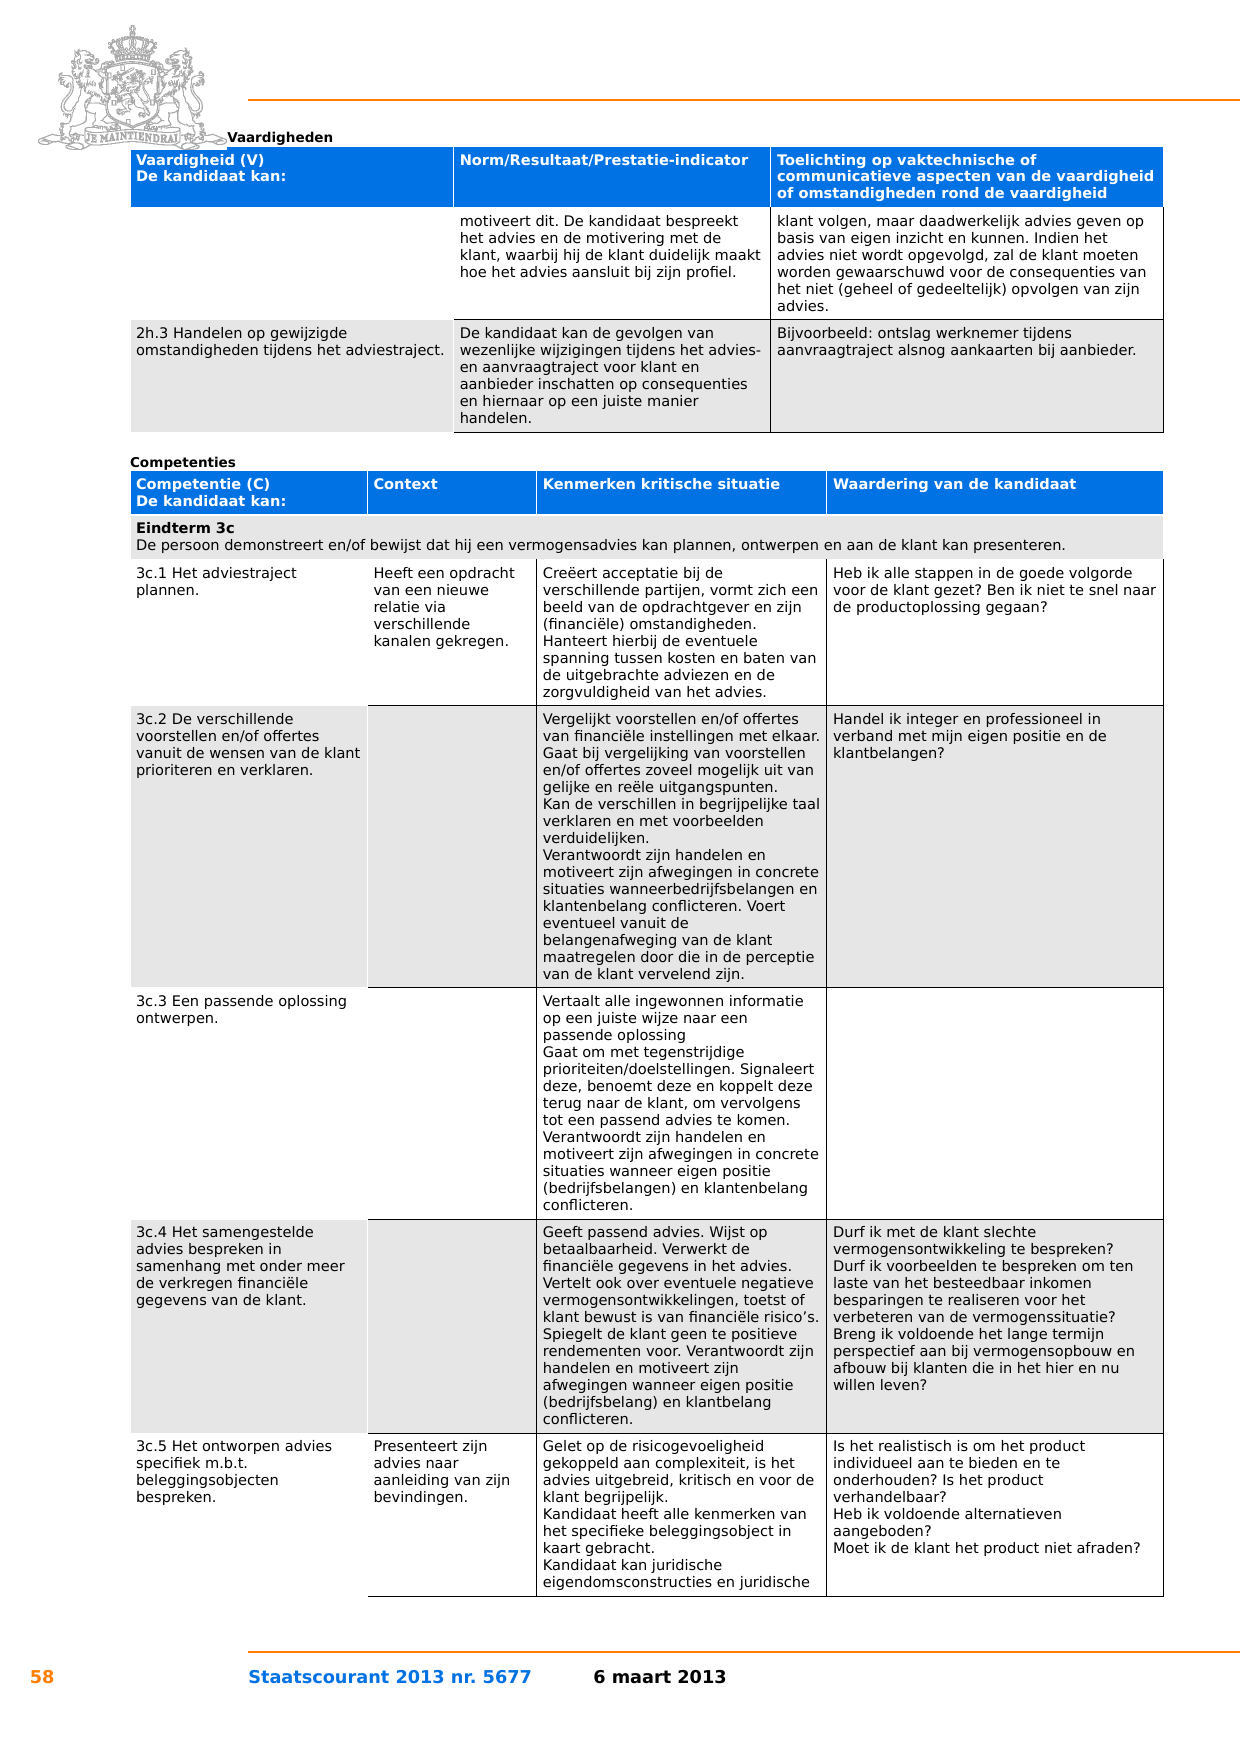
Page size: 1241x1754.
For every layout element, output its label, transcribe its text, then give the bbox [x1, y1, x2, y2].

table_header Competenties [130, 455, 1163, 470]
table_cell Creëert acceptatie bij de verschillende partijen, vormt zich een beeld van de opdrachtgever en zijn (financiële) omstandigheden. Hanteert hierbij de eventuele spanning tussen kosten en baten van de uitgebrachte adviezen en de zorgvuldigheid van het advies. [537, 560, 826, 705]
table_cell Is het realistisch is om het product individueel aan te bieden en te onderhouden? Is het product verhandelbaar? Heb ik voldoende alternatieven aangeboden? Moet ik de klant het product niet afraden? [827, 1434, 1163, 1596]
table_cell Context [368, 471, 536, 514]
table_cell Geeft passend advies. Wijst op betaalbaarheid. Verwerkt de financiële gegevens in het advies. Vertelt ook over eventuele negatieve vermogensontwikkelingen, toetst of klant bewust is van financiële risico’s. Spiegelt de klant geen te positieve rendementen voor. Verantwoordt zijn handelen en motiveert zijn afwegingen wanneer eigen positie (bedrijfsbelang) en klantbelang conflicteren. [537, 1220, 826, 1433]
table_cell 3c.1 Het adviestraject plannen. [131, 560, 367, 705]
table_cell 3c.2 De verschillende voorstellen en/of offertes vanuit de wensen van de klant prioriteren en verklaren. [131, 706, 367, 987]
table_cell Gelet op de risicogevoeligheid gekoppeld aan complexiteit, is het advies uitgebreid, kritisch en voor de klant begrijpelijk. Kandidaat heeft alle kenmerken van het specifieke beleggingsobject in kaart gebracht. Kandidaat kan juridische eigendomsconstructies en juridische [537, 1434, 826, 1596]
picture [38, 25, 227, 150]
table_cell motiveert dit. De kandidaat bespreekt het advies en de motivering met de klant, waarbij hij de klant duidelijk maakt hoe het advies aansluit bij zijn profiel. [454, 208, 770, 319]
table_cell [131, 208, 453, 319]
table_cell 3c.4 Het samengestelde advies bespreken in samenhang met onder meer de verkregen financiële gegevens van de klant. [131, 1220, 367, 1433]
table_cell Presenteert zijn advies naar aanleiding van zijn bevindingen. [368, 1434, 536, 1596]
table_cell Durf ik met de klant slechte vermogensontwikkeling te bespreken? Durf ik voorbeelden te bespreken om ten laste van het besteedbaar inkomen besparingen te realiseren voor het verbeteren van de vermogenssituatie? Breng ik voldoende het lange termijn perspectief aan bij vermogensopbouw en afbouw bij klanten die in het hier en nu willen leven? [827, 1220, 1163, 1433]
table_cell Waardering van de kandidaat [827, 471, 1163, 514]
table_cell Vergelijkt voorstellen en/of offertes van financiële instellingen met elkaar. Gaat bij vergelijking van voorstellen en/of offertes zoveel mogelijk uit van gelijke en reële uitgangspunten. Kan de verschillen in begrijpelijke taal verklaren en met voorbeelden verduidelijken. Verantwoordt zijn handelen en motiveert zijn afwegingen in concrete situaties wanneerbedrijfsbelangen en klantenbelang conflicteren. Voert eventueel vanuit de belangenafweging van de klant maatregelen door die in de perceptie van de klant vervelend zijn. [537, 706, 826, 987]
table_cell Competentie (C) De kandidaat kan: [131, 471, 367, 514]
table_cell [368, 988, 536, 1218]
table_cell De kandidaat kan de gevolgen van wezenlijke wijzigingen tijdens het advies- en aanvraagtraject voor klant en aanbieder inschatten op consequenties en hiernaar op een juiste manier handelen. [454, 320, 770, 432]
table_cell Vaardigheid (V) De kandidaat kan: [131, 147, 453, 207]
table_cell Kenmerken kritische situatie [537, 471, 826, 514]
table_cell Heeft een opdracht van een nieuwe relatie via verschillende kanalen gekregen. [368, 560, 536, 705]
table_cell Heb ik alle stappen in de goede volgorde voor de klant gezet? Ben ik niet te snel naar de productoplossing gegaan? [827, 560, 1163, 705]
table_cell [368, 706, 536, 987]
table_cell Vertaalt alle ingewonnen informatie op een juiste wijze naar een passende oplossing Gaat om met tegenstrijdige prioriteiten/doelstellingen. Signaleert deze, benoemt deze en koppelt deze terug naar de klant, om vervolgens tot een passend advies te komen. Verantwoordt zijn handelen en motiveert zijn afwegingen in concrete situaties wanneer eigen positie (bedrijfsbelangen) en klantenbelang conflicteren. [537, 988, 826, 1218]
table_cell Norm/Resultaat/Prestatie-indicator [454, 147, 770, 207]
table_header Vaardigheden [227, 130, 1163, 146]
table_cell klant volgen, maar daadwerkelijk advies geven op basis van eigen inzicht en kunnen. Indien het advies niet wordt opgevolgd, zal de klant moeten worden gewaarschuwd voor de consequenties van het niet (geheel of gedeeltelijk) opvolgen van zijn advies. [771, 208, 1163, 319]
table_cell Handel ik integer en professioneel in verband met mijn eigen positie en de klantbelangen? [827, 706, 1163, 987]
table_cell Eindterm 3c De persoon demonstreert en/of bewijst dat hij een vermogensadvies kan plannen, ontwerpen en aan de klant kan presenteren. [131, 516, 1163, 559]
table_cell 2h.3 Handelen op gewijzigde omstandigheden tijdens het adviestraject. [131, 320, 453, 432]
table_cell Toelichting op vaktechnische of communicatieve aspecten van de vaardigheid of omstandigheden rond de vaardigheid [771, 147, 1163, 207]
table_cell 3c.3 Een passende oplossing ontwerpen. [131, 988, 367, 1218]
table_cell 3c.5 Het ontworpen advies specifiek m.b.t. beleggingsobjecten bespreken. [131, 1434, 367, 1596]
table_cell [368, 1220, 536, 1433]
table_cell Bijvoorbeeld: ontslag werknemer tijdens aanvraagtraject alsnog aankaarten bij aanbieder. [771, 320, 1163, 432]
table_cell [827, 988, 1163, 1218]
